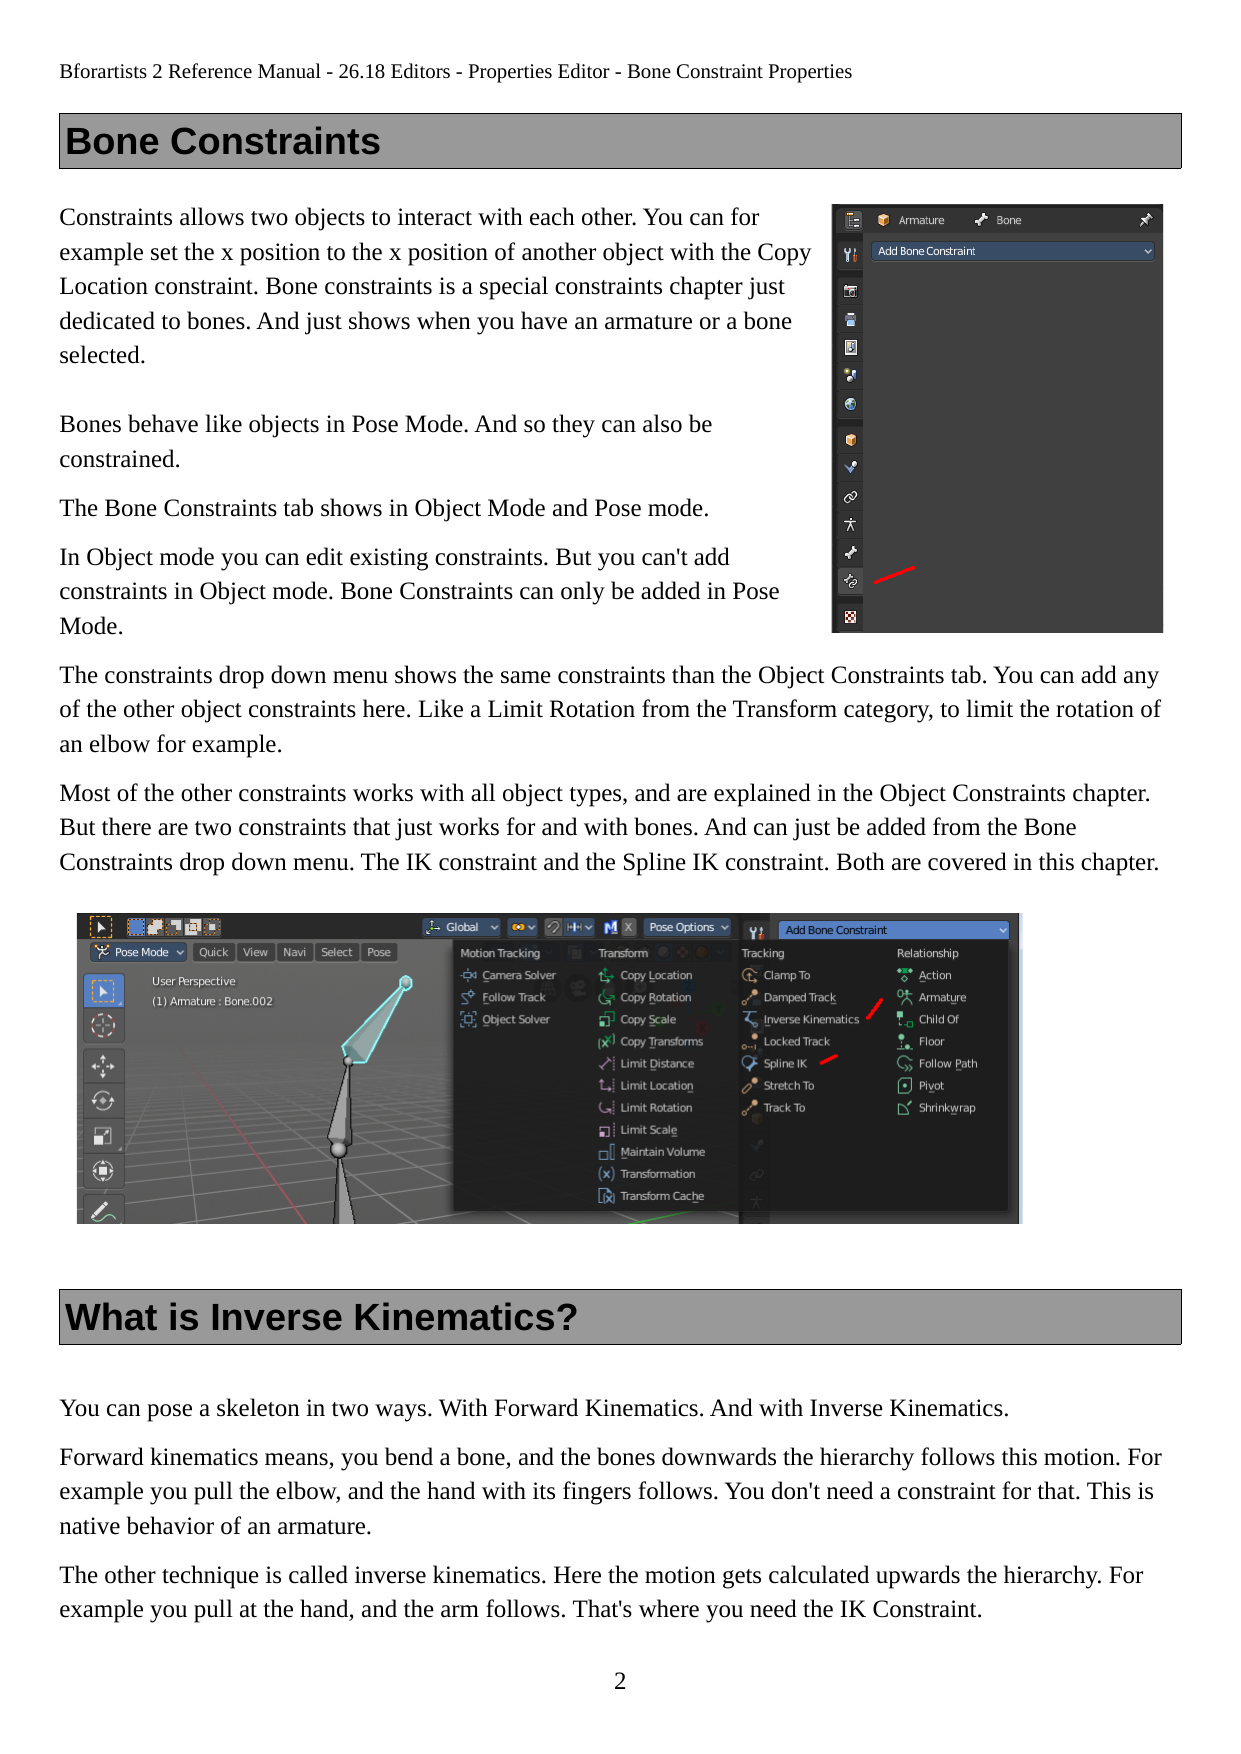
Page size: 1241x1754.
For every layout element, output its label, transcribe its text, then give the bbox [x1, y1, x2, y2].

text The Bone Constraints tab shows in Object Mode and Pose mode. [59, 493, 831, 522]
text The constraints drop down menu shows the same constraints than the Object Constraints tab. You can add any of the other object constraints here. Like a Limit Rotation from the Transform category, to limit the rotation of an elbow for example. [59, 660, 1181, 758]
text Most of the other constraints works with all object types, and are explained in the Object Constraints chapter. But there are two constraints that just works for and with bones. And can just be added from the Bone Constraints drop down menu. The IK constraint and the Spline IK constraint. Both are covered in this chapter. [59, 778, 1181, 876]
text In Object mode you can edit existing constraints. But you can't add constraints in Object mode. Bone Constraints can only be added in Pose Mode. [59, 542, 1181, 639]
picture [76, 913, 1023, 1224]
table_header Bone Constraints [60, 114, 1181, 168]
text Constraints allows two objects to interact with each other. You can for example set the x position to the x position of another object with the Copy Location constraint. Bone constraints is a special constraints chapter just dedicated to bones. And just shows when you have an armature or a bone selected. [59, 202, 1181, 369]
text Forward kinematics means, you bend a bone, and the bones downwards the hierarchy follows this motion. For example you pull the elbow, and the hand with its fingers follows. You don't need a constraint for that. This is native behavior of an armature. [59, 1442, 1181, 1539]
table_header What is Inverse Kinematics? [60, 1290, 1181, 1344]
text Bones behave like objects in Pose Mode. And so they can also be constrained. [59, 409, 831, 472]
picture [831, 204, 1164, 633]
text The other technique is called inverse kinematics. Here the motion gets calculated upwards the hierarchy. For example you pull at the hand, and the arm follows. That's where you need the IK Constraint. [59, 1560, 1181, 1623]
text You can pose a skeleton in two ways. With Forward Kinematics. And with Inverse Kinematics. [59, 1393, 1181, 1422]
